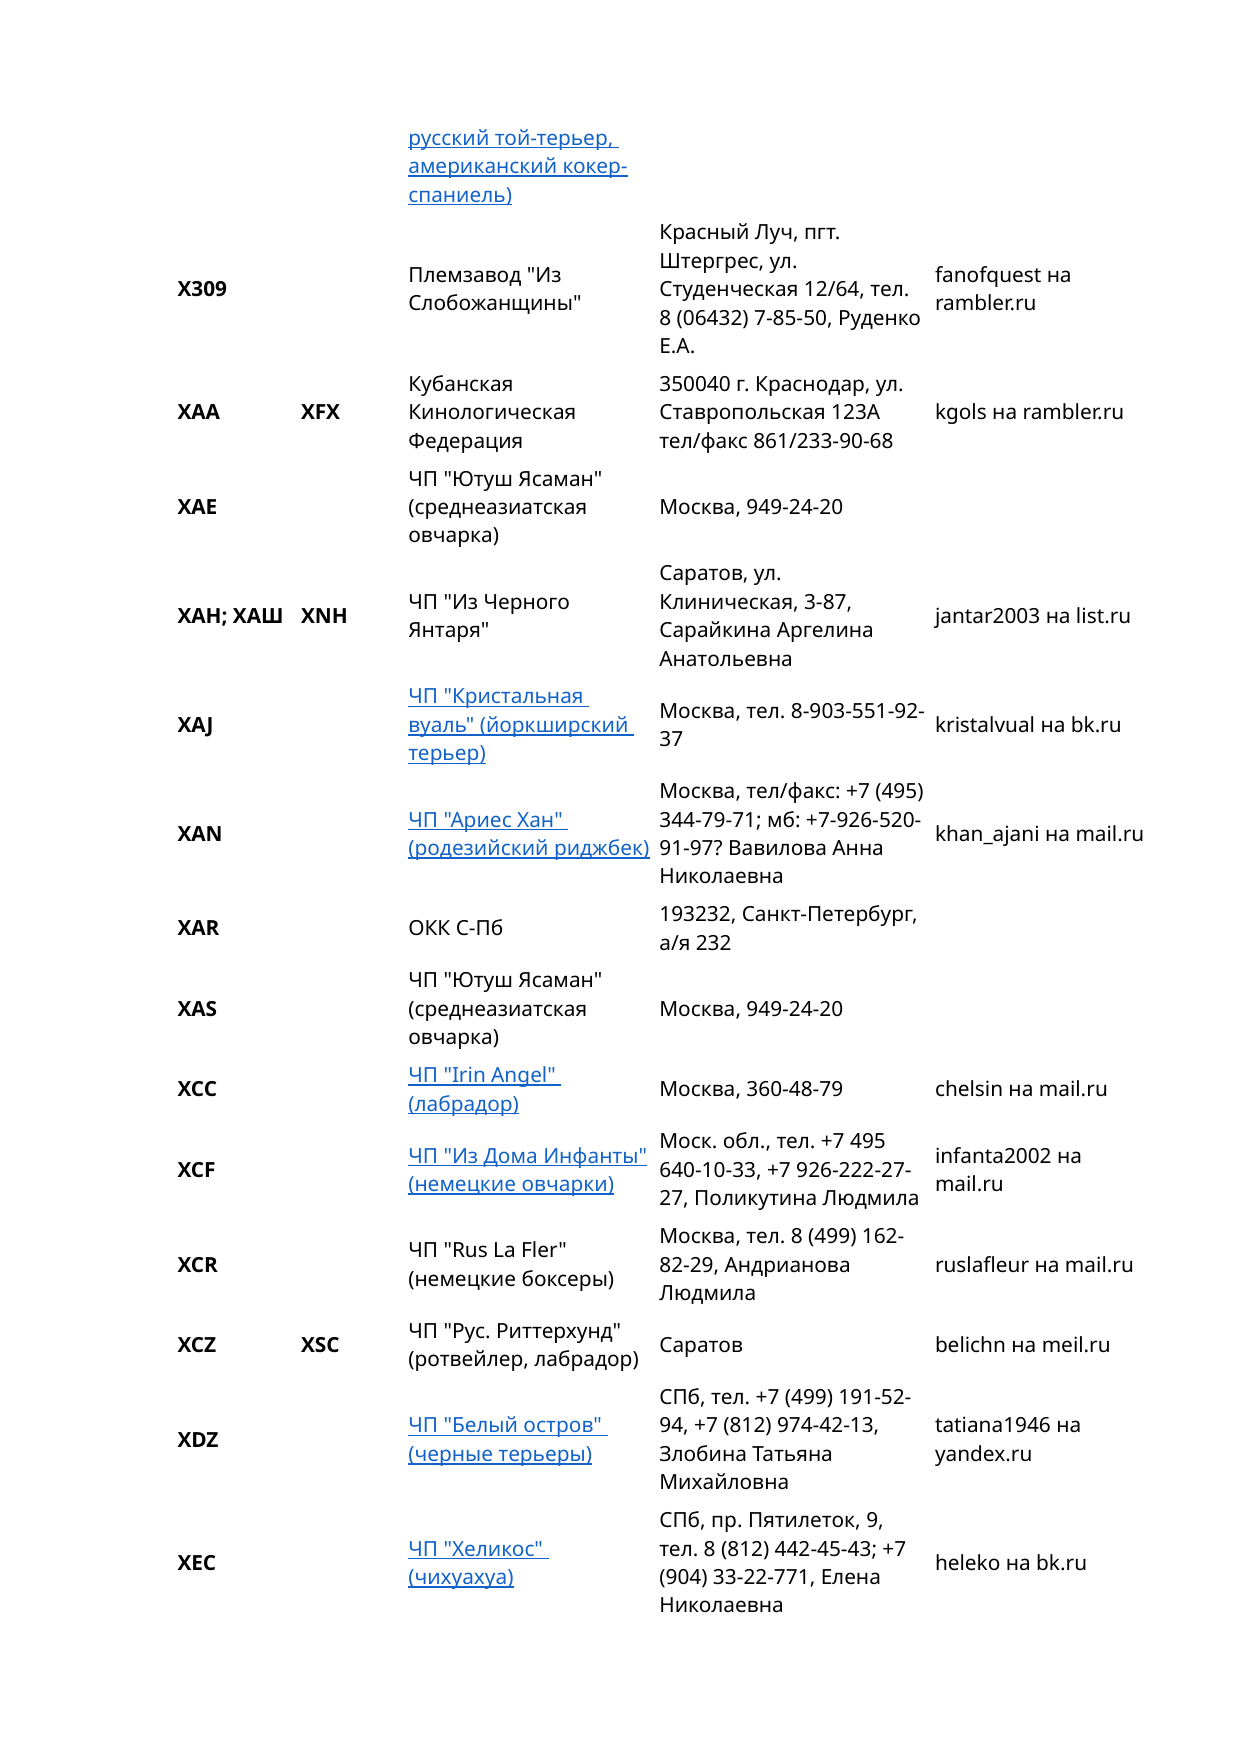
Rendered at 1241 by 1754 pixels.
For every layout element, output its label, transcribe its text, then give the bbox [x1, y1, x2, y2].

table_cell XAS [173, 961, 296, 1056]
table_cell СПб, тел. +7 (499) 191-52-94, +7 (812) 974-42-13, Злобина Татьяна Михайловна [654, 1378, 930, 1501]
table_cell Москва, 949-24-20 [654, 961, 930, 1056]
table_cell ЧП "Rus La Fler" (немецкие боксеры) [404, 1217, 654, 1311]
table_cell XSC [296, 1311, 403, 1377]
table_cell Москва, тел. 8-903-551-92-37 [654, 677, 930, 772]
table_cell СПб, пр. Пятилеток, 9, тел. 8 (812) 442-45-43; +7 (904) 33-22-771, Елена Николаевна [654, 1501, 930, 1624]
table_cell infanta2002 на mail.ru [930, 1122, 1156, 1217]
table_cell ЧП "Ютуш Ясаман" (среднеазиатская овчарка) [404, 961, 654, 1056]
table_cell ЧП "Из Черного Янтаря" [404, 554, 654, 677]
table_cell ЧП "Ютуш Ясаман" (среднеазиатская овчарка) [404, 459, 654, 554]
table_cell ЧП "Кристальная вуаль" (йоркширский терьер) [404, 677, 654, 772]
table_cell [296, 118, 403, 213]
table_cell ЧП "Из Дома Инфанты" (немецкие овчарки) [404, 1122, 654, 1217]
table_cell XCF [173, 1122, 296, 1217]
table_cell Кубанская Кинологическая Федерация [404, 364, 654, 459]
table_cell 350040 г. Краснодар, ул. Ставропольская 123А тел/факс 861/233-90-68 [654, 364, 930, 459]
table_cell [296, 1217, 403, 1311]
table_cell Москва, 360-48-79 [654, 1056, 930, 1122]
table_cell XAE [173, 459, 296, 554]
table_cell ЧП "Хеликос" (чихуахуа) [404, 1501, 654, 1624]
table_cell Красный Луч, пгт. Штергрес, ул. Студенческая 12/64, тел. 8 (06432) 7-85-50, Руденко Е.А. [654, 213, 930, 364]
table_cell jantar2003 на list.ru [930, 554, 1156, 677]
table_cell kgols на rambler.ru [930, 364, 1156, 459]
table_cell XAA [173, 364, 296, 459]
table_cell ЧП "Irin Angel" (лабрадор) [404, 1056, 654, 1122]
table_cell [930, 118, 1156, 213]
table_cell [296, 895, 403, 961]
table_cell [296, 1501, 403, 1624]
table_cell [930, 895, 1156, 961]
table_cell [930, 961, 1156, 1056]
table_cell Саратов, ул. Клиническая, 3-87, Сарайкина Аргелина Анатольевна [654, 554, 930, 677]
table_cell [296, 1122, 403, 1217]
table_cell belichn на meil.ru [930, 1311, 1156, 1377]
table_cell [296, 213, 403, 364]
table_cell ЧП "Ариес Хан" (родезийский риджбек) [404, 772, 654, 895]
table_cell [930, 459, 1156, 554]
table_cell heleko на bk.ru [930, 1501, 1156, 1624]
table_cell [173, 118, 296, 213]
table_cell XCZ [173, 1311, 296, 1377]
table_cell XNH [296, 554, 403, 677]
table_cell Москва, 949-24-20 [654, 459, 930, 554]
table_cell XAN [173, 772, 296, 895]
table_cell Москва, тел. 8 (499) 162-82-29, Андрианова Людмила [654, 1217, 930, 1311]
table_cell XCC [173, 1056, 296, 1122]
table_cell Моск. обл., тел. +7 495 640-10-33, +7 926-222-27-27, Поликутина Людмила [654, 1122, 930, 1217]
table_cell русский той-терьер, американский кокер-спаниель) [404, 118, 654, 213]
table_cell Саратов [654, 1311, 930, 1377]
table_cell XAR [173, 895, 296, 961]
table_cell tatiana1946 на yandex.ru [930, 1378, 1156, 1501]
table_cell [296, 677, 403, 772]
table_cell [296, 1056, 403, 1122]
table_cell ОКК С-Пб [404, 895, 654, 961]
table_cell chelsin на mail.ru [930, 1056, 1156, 1122]
table_cell [296, 459, 403, 554]
table_cell XAJ [173, 677, 296, 772]
table_cell kristalvual на bk.ru [930, 677, 1156, 772]
table_cell XAH; ХАШ [173, 554, 296, 677]
table_cell khan_ajani на mail.ru [930, 772, 1156, 895]
table_cell 193232, Санкт-Петербург, а/я 232 [654, 895, 930, 961]
table_cell XEC [173, 1501, 296, 1624]
table_cell XCR [173, 1217, 296, 1311]
table_cell [296, 1378, 403, 1501]
table_cell [296, 772, 403, 895]
table_cell XDZ [173, 1378, 296, 1501]
table_cell [296, 961, 403, 1056]
table_cell fanofquest на rambler.ru [930, 213, 1156, 364]
table_cell ЧП "Рус. Риттерхунд" (ротвейлер, лабрадор) [404, 1311, 654, 1377]
table_cell Племзавод "Из Слобожанщины" [404, 213, 654, 364]
table_cell ruslafleur на mail.ru [930, 1217, 1156, 1311]
table_cell Москва, тел/факс: +7 (495) 344-79-71; мб: +7-926-520-91-97? Вавилова Анна Николаевна [654, 772, 930, 895]
table_cell [654, 118, 930, 213]
table_cell X309 [173, 213, 296, 364]
table_cell ЧП "Белый остров" (черные терьеры) [404, 1378, 654, 1501]
table_cell XFX [296, 364, 403, 459]
